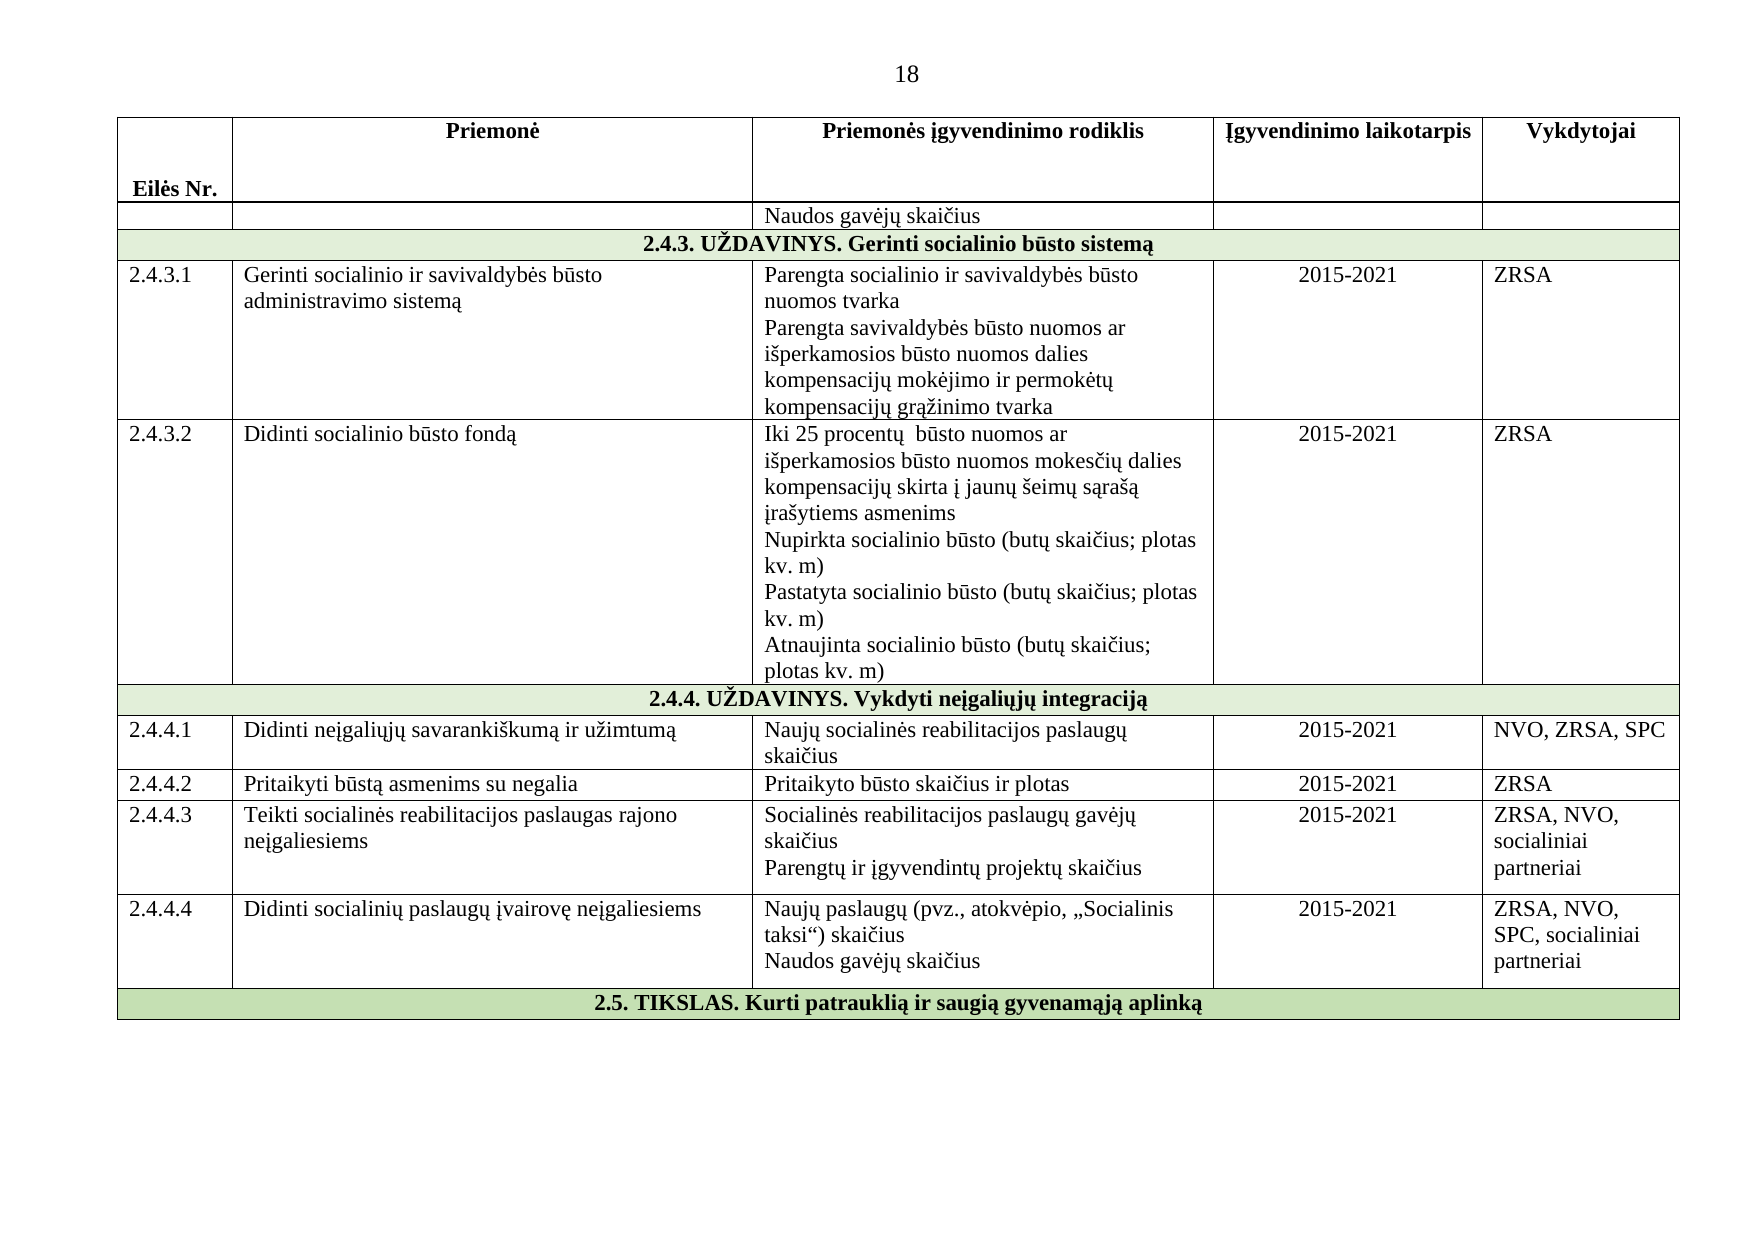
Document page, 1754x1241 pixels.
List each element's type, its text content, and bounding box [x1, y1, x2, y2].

table_header Eilės Nr. [118, 118, 232, 201]
table_cell Socialinės reabilitacijos paslaugų gavėjų skaičius Parengtų ir įgyvendintų projektų skaičius [753, 801, 1213, 894]
table_cell ZRSA [1483, 420, 1679, 684]
table_cell Iki 25 procentų būsto nuomos ar išperkamosios būsto nuomos mokesčių dalies kompensacijų skirta į jaunų šeimų sąrašą įrašytiems asmenims Nupirkta socialinio būsto (butų skaičius; plotas kv. m) Pastatyta socialinio būsto (butų skaičius; plotas kv. m) Atnaujinta socialinio būsto (butų skaičius; plotas kv. m) [753, 420, 1213, 684]
table_cell 2.4.4.2 [118, 770, 232, 800]
table_cell Didinti socialinių paslaugų įvairovę neįgaliesiems [233, 895, 752, 988]
table_cell 2.4.3. UŽDAVINYS. Gerinti socialinio būsto sistemą [118, 230, 1679, 260]
table_cell 2015-2021 [1214, 261, 1482, 419]
table_cell 2.4.4. UŽDAVINYS. Vykdyti neįgaliųjų integraciją [118, 685, 1679, 715]
table_cell 2.4.3.2 [118, 420, 232, 684]
table_cell 2.4.3.1 [118, 261, 232, 419]
table_cell 2015-2021 [1214, 895, 1482, 988]
table_cell [1483, 203, 1679, 229]
table_cell 2.4.4.4 [118, 895, 232, 988]
table_cell ZRSA [1483, 261, 1679, 419]
table_cell Gerinti socialinio ir savivaldybės būsto administravimo sistemą [233, 261, 752, 419]
table_cell 2.4.4.3 [118, 801, 232, 894]
table_header Įgyvendinimo laikotarpis [1214, 118, 1482, 201]
table_cell [1214, 203, 1482, 229]
table_header Priemonės įgyvendinimo rodiklis [753, 118, 1213, 201]
table_cell NVO, ZRSA, SPC [1483, 716, 1679, 769]
table_cell Pritaikyto būsto skaičius ir plotas [753, 770, 1213, 800]
table_cell Didinti socialinio būsto fondą [233, 420, 752, 684]
table_cell 2015-2021 [1214, 716, 1482, 769]
table_cell 2015-2021 [1214, 770, 1482, 800]
table_cell Pritaikyti būstą asmenims su negalia [233, 770, 752, 800]
table_cell 2.4.4.1 [118, 716, 232, 769]
table_cell Naujų socialinės reabilitacijos paslaugų skaičius [753, 716, 1213, 769]
table_cell ZRSA, NVO, SPC, socialiniai partneriai [1483, 895, 1679, 988]
table_cell ZRSA, NVO, socialiniai partneriai [1483, 801, 1679, 894]
table_cell Naudos gavėjų skaičius [753, 203, 1213, 229]
table_cell Parengta socialinio ir savivaldybės būsto nuomos tvarka Parengta savivaldybės būsto nuomos ar išperkamosios būsto nuomos dalies kompensacijų mokėjimo ir permokėtų kompensacijų grąžinimo tvarka [753, 261, 1213, 419]
table_cell 2015-2021 [1214, 420, 1482, 684]
table_header Priemonė [233, 118, 752, 201]
table_cell [118, 203, 232, 229]
table_cell [233, 203, 752, 229]
table_cell ZRSA [1483, 770, 1679, 800]
table_header Vykdytojai [1483, 118, 1679, 201]
table_cell Naujų paslaugų (pvz., atokvėpio, „Socialinis taksi“) skaičius Naudos gavėjų skaičius [753, 895, 1213, 988]
table_cell Teikti socialinės reabilitacijos paslaugas rajono neįgaliesiems [233, 801, 752, 894]
table_cell Didinti neįgaliųjų savarankiškumą ir užimtumą [233, 716, 752, 769]
table_cell 2015-2021 [1214, 801, 1482, 894]
table_cell 2.5. TIKSLAS. Kurti patrauklią ir saugią gyvenamąją aplinką [118, 989, 1679, 1019]
